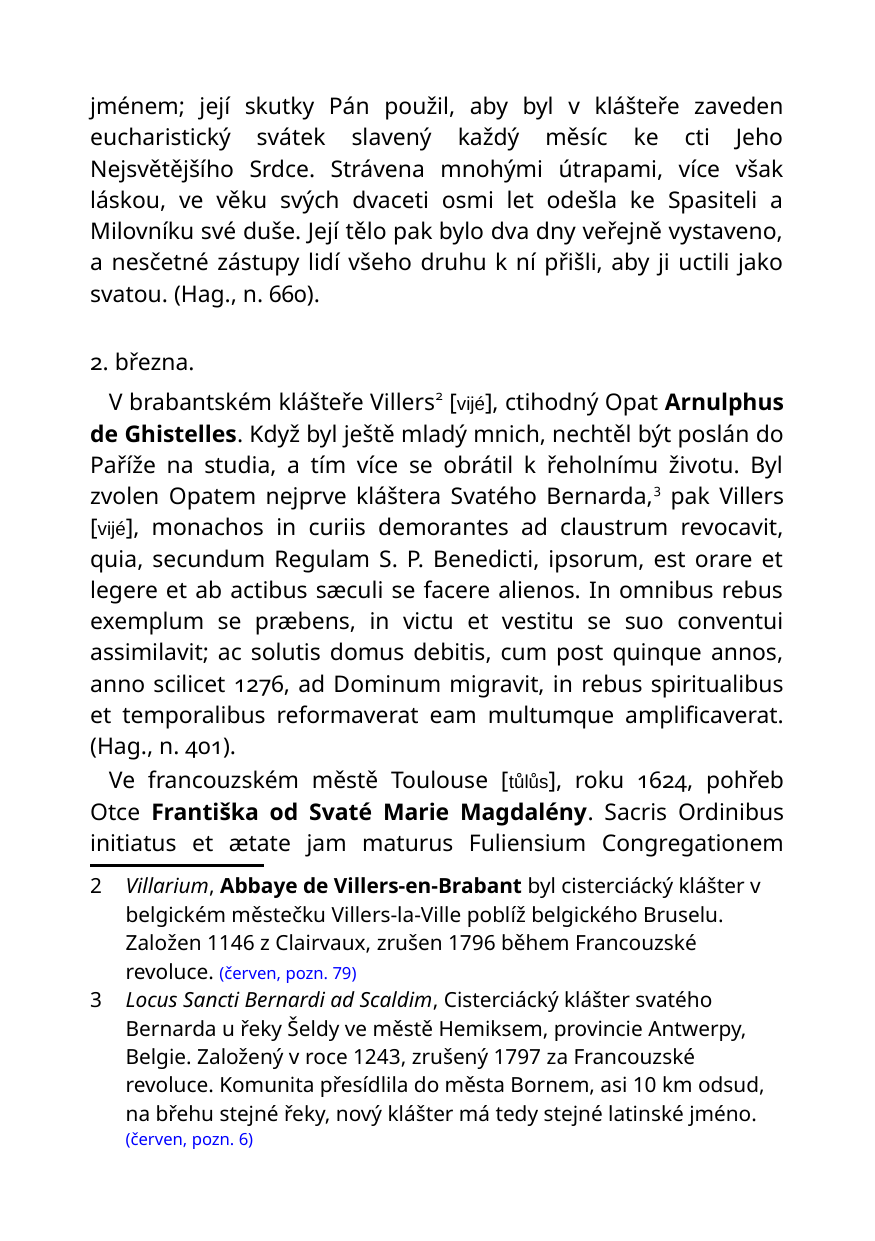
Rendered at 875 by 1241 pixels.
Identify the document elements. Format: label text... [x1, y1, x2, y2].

text 2. března. [90, 346, 784, 377]
text jménem; její skutky Pán použil, aby byl v klášteře zaveden eucharistický svátek slavený každý měsíc ke cti Jeho Nejsvětějšího Srdce. Strávena mnohými útrapami, více však láskou, ve věku svých dvaceti osmi let odešla ke Spasiteli a Milovníku své duše. Její tělo pak bylo dva dny veřejně vystaveno, a nesčetné zástupy lidí všeho druhu k ní přišli, aby ji uctili jako svatou. (Hag., n. 660). [90, 90, 784, 309]
text Ve francouzském městě Toulouse [tůlůs], roku 1624, pohřeb Otce Františka od Svaté Marie Magdalény. Sacris Ordinibus initiatus et ætate jam maturus Fuliensium Congregationem [90, 764, 784, 858]
text Villarium, Abbaye de Villers-en-Brabant byl cisterciácký klášter v belgickém městečku Villers-la-Ville poblíž belgického Bruselu. Založen 1146 z Clairvaux, zrušen 1796 během Francouzské revoluce. (červen, pozn. 79) [90, 872, 784, 985]
text V brabantském klášteře Villers [vijé], ctihodný Opat Arnulphus de Ghistelles. Když byl ještě mladý mnich, nechtěl být poslán do Paříže na studia, a tím více se obrátil k řeholnímu životu. Byl zvolen Opatem nejprve kláštera Svatého Bernarda, pak Villers [vijé], monachos in curiis demorantes ad claustrum revocavit, quia, secundum Regulam S. P. Benedicti, ipsorum, est orare et legere et ab actibus sæculi se facere alienos. In omnibus rebus exemplum se præbens, in victu et vestitu se suo conventui assimilavit; ac solutis domus debitis, cum post quinque annos, anno scilicet 1276, ad Dominum migravit, in rebus spiritualibus et temporalibus reformaverat eam multumque amplificaverat. (Hag., n. 401). [90, 386, 784, 761]
text Locus Sancti Bernardi ad Scaldim, Cisterciácký klášter svatého Bernarda u řeky Šeldy ve městě Hemiksem, provincie Antwerpy, Belgie. Založený v roce 1243, zrušený 1797 za Francouzské revoluce. Komunita přesídlila do města Bornem, asi 10 km odsud, na břehu stejné řeky, nový klášter má tedy stejné latinské jméno. (červen, pozn. 6) [90, 985, 784, 1150]
